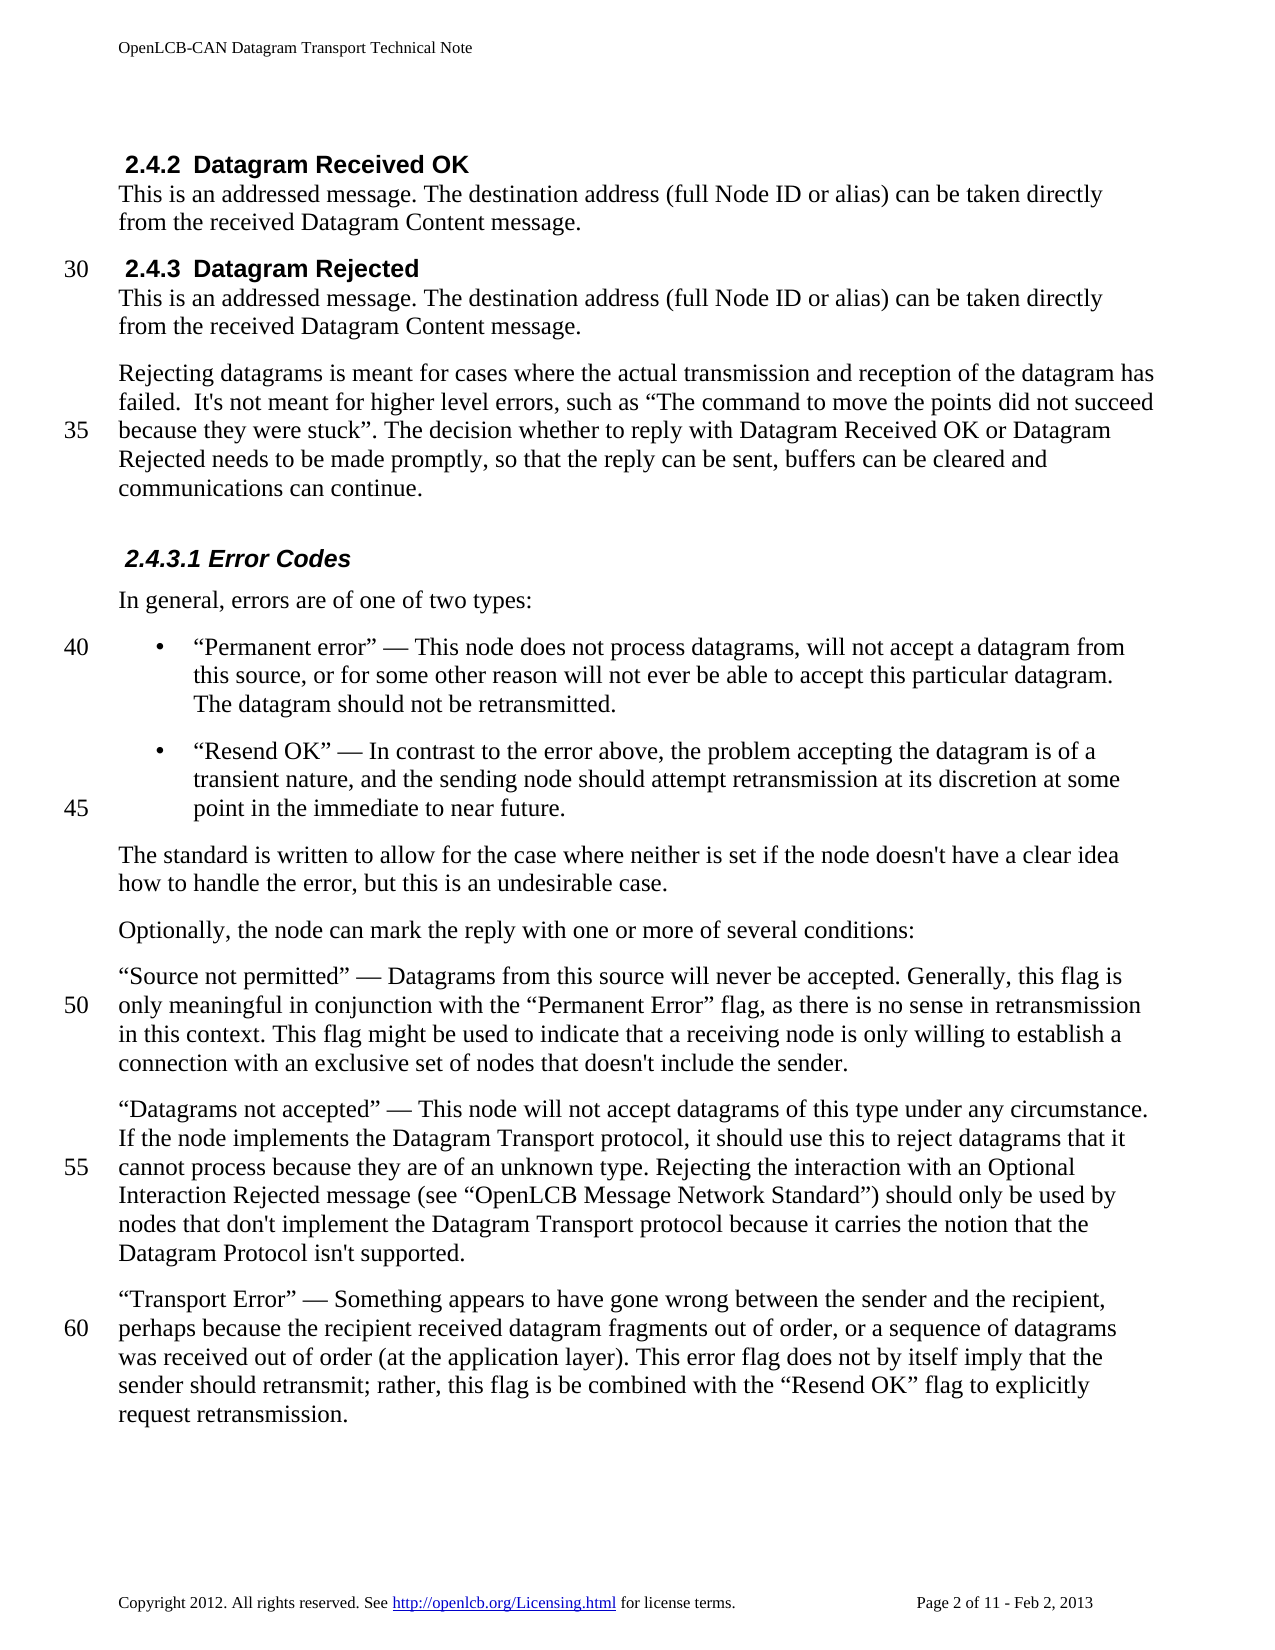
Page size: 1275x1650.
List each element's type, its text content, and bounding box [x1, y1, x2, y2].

text In general, errors are of one of two types: [118, 585, 1157, 614]
text “Source not permitted” — Datagrams from this source will never be accepted. Generally, this flag is only meaningful in conjunction with the “Permanent Error” flag, as there is no sense in retransmission in this context. This flag might be used to indicate that a receiving node is only willing to establish a connection with an exclusive set of nodes that doesn't include the sender. [118, 961, 1157, 1076]
subtitle Error Codes [118, 544, 1157, 573]
text “Datagrams not accepted” — This node will not accept datagrams of this type under any circumstance. If the node implements the Datagram Transport protocol, it should use this to reject datagrams that it cannot process because they are of an unknown type. Rejecting the interaction with an Optional Interaction Rejected message (see “OpenLCB Message Network Standard”) should only be used by nodes that don't implement the Datagram Transport protocol because it carries the notion that the Datagram Protocol isn't supported. [118, 1094, 1157, 1267]
text Optionally, the node can mark the reply with one or more of several conditions: [118, 915, 1157, 944]
text This is an addressed message. The destination address (full Node ID or alias) can be taken directly from the received Datagram Content message. [118, 283, 1157, 340]
text This is an addressed message. The destination address (full Node ID or alias) can be taken directly from the received Datagram Content message. [118, 179, 1157, 236]
subtitle Datagram Received OK [118, 150, 1157, 179]
list “Permanent error” — This node does not process datagrams, will not accept a datagram from this source, or for some other reason will not ever be able to accept this particular datagram. The datagram should not be retransmitted. [156, 632, 1157, 718]
subtitle Datagram Rejected [118, 254, 1157, 283]
list “Resend OK” — In contrast to the error above, the problem accepting the datagram is of a transient nature, and the sending node should attempt retransmission at its discretion at some point in the immediate to near future. [156, 736, 1157, 822]
text Rejecting datagrams is meant for cases where the actual transmission and reception of the datagram has failed. It's not meant for higher level errors, such as “The command to move the points did not succeed because they were stuck”. The decision whether to reply with Datagram Received OK or Datagram Rejected needs to be made promptly, so that the reply can be sent, buffers can be cleared and communications can continue. [118, 358, 1157, 502]
text The standard is written to allow for the case where neither is set if the node doesn't have a clear idea how to handle the error, but this is an undesirable case. [118, 840, 1157, 897]
text “Transport Error” — Something appears to have gone wrong between the sender and the recipient, perhaps because the recipient received datagram fragments out of order, or a sequence of datagrams was received out of order (at the application layer). This error flag does not by itself imply that the sender should retransmit; rather, this flag is be combined with the “Resend OK” flag to explicitly request retransmission. [118, 1284, 1157, 1428]
